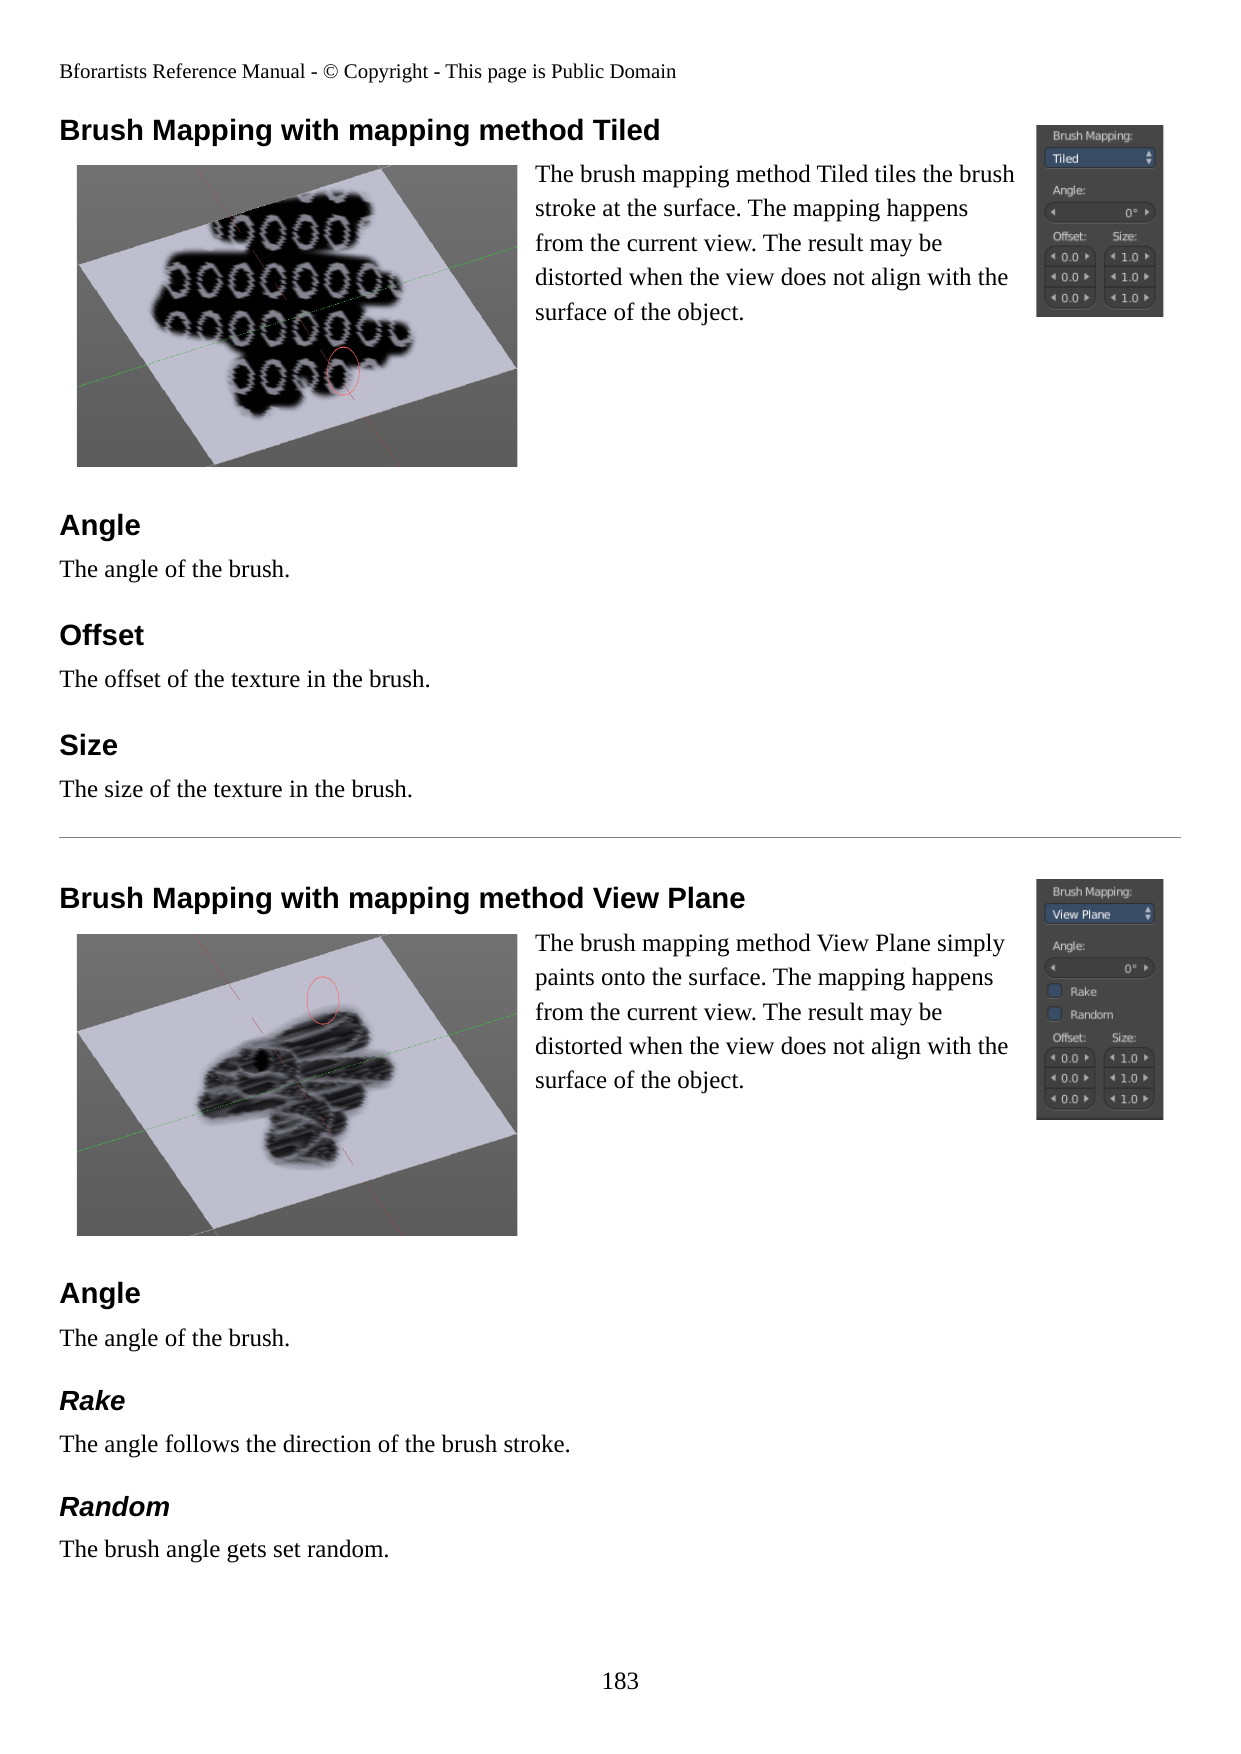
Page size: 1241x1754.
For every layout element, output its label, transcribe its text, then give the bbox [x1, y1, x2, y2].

text The brush mapping method Tiled tiles the brush stroke at the surface. The mapping happens from the current view. The result may be distorted when the view does not align with the surface of the object. [59, 159, 1181, 326]
subtitle Angle [59, 508, 1181, 541]
text The offset of the texture in the brush. [59, 664, 1181, 692]
picture [76, 934, 518, 1236]
text The angle of the brush. [59, 1323, 1181, 1351]
text The brush angle gets set random. [59, 1534, 1181, 1563]
subtitle Angle [59, 1276, 1181, 1310]
subtitle Rake [59, 1384, 1181, 1416]
text The angle of the brush. [59, 554, 1181, 583]
subtitle Random [59, 1490, 1181, 1522]
subtitle Brush Mapping with mapping method Tiled [59, 113, 1181, 146]
text The size of the texture in the brush. [59, 774, 1181, 802]
picture [1036, 125, 1164, 317]
subtitle Offset [59, 617, 1181, 651]
subtitle Brush Mapping with mapping method View Plane [59, 881, 1036, 915]
subtitle Size [59, 727, 1181, 761]
text The brush mapping method View Plane simply paints onto the surface. The mapping happens from the current view. The result may be distorted when the view does not align with the surface of the object. [59, 928, 1036, 1094]
picture [76, 165, 518, 467]
text The angle follows the direction of the brush stroke. [59, 1429, 1181, 1457]
picture [1036, 879, 1164, 1120]
